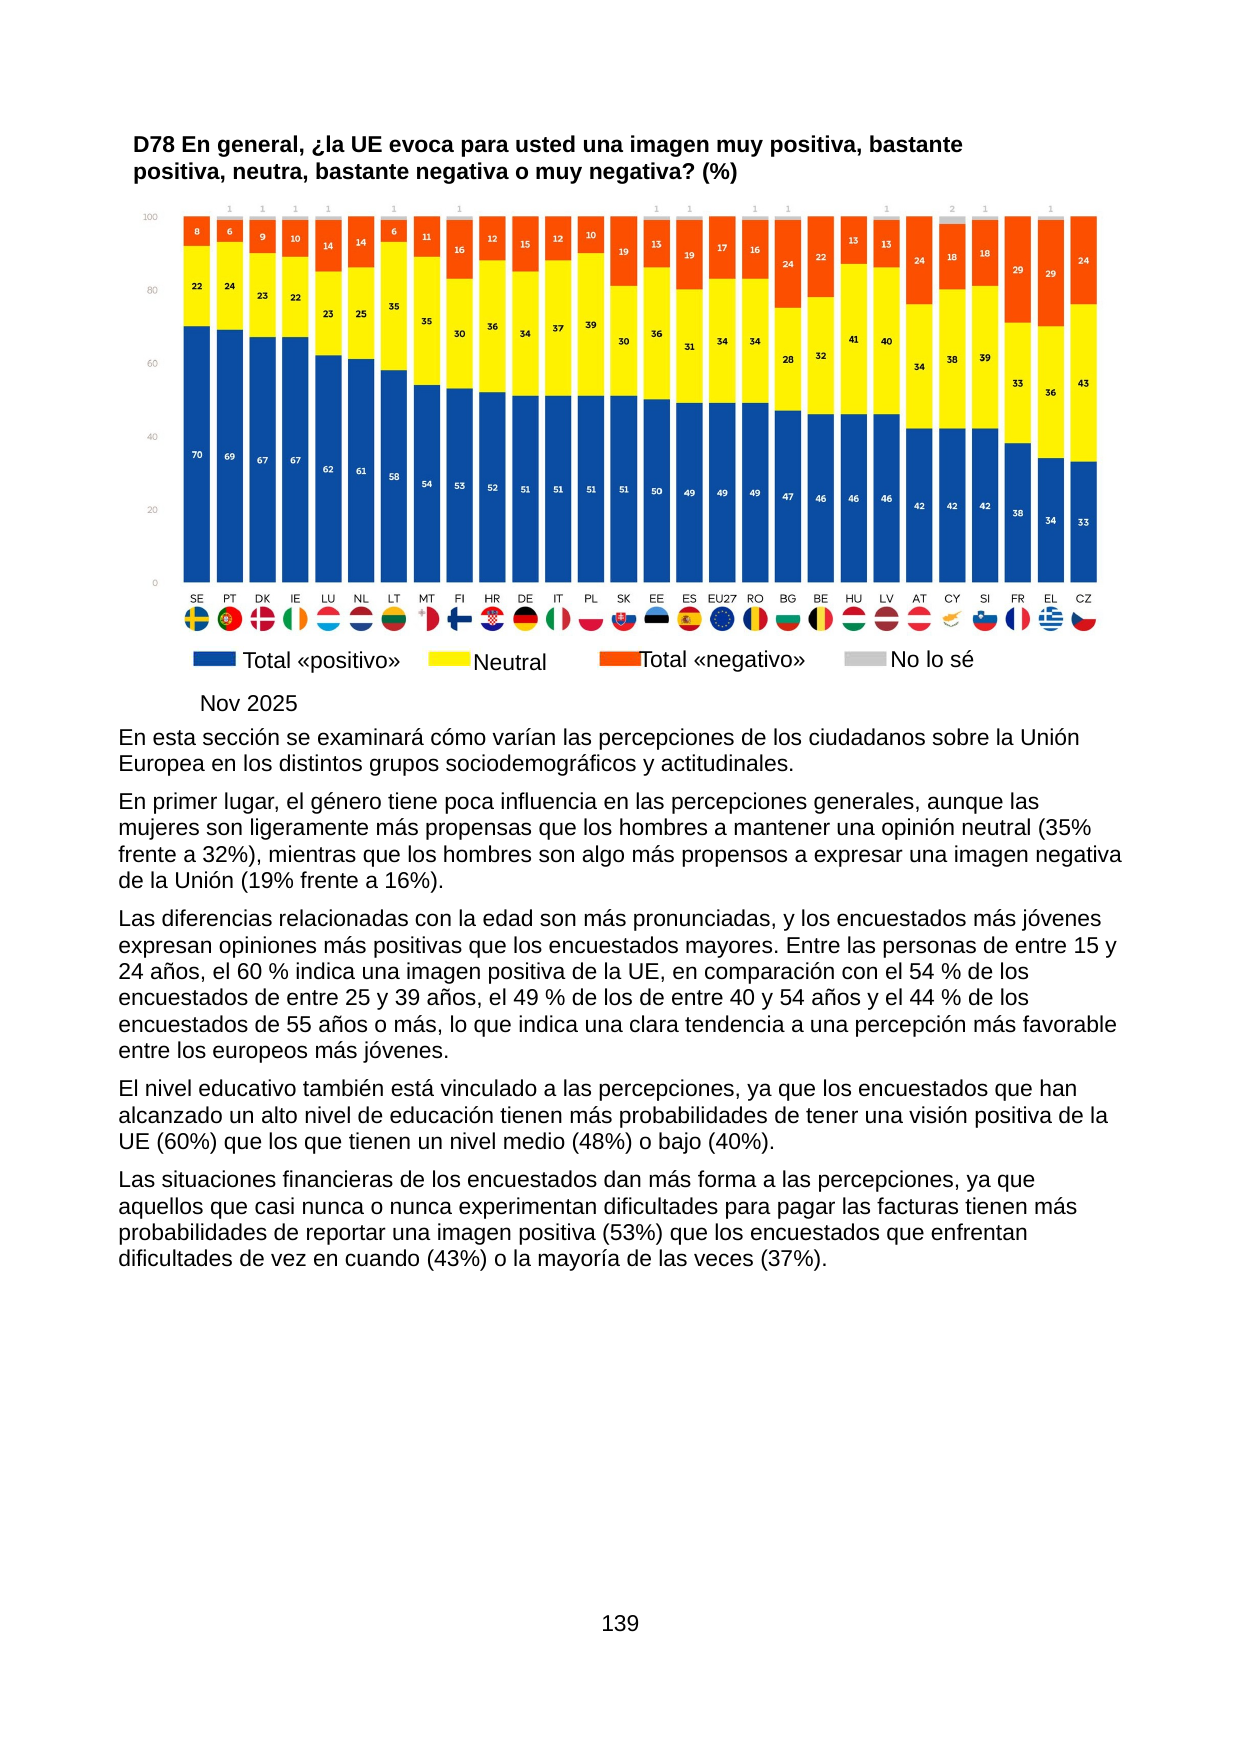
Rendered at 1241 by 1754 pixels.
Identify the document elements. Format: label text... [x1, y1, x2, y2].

picture [189, 646, 887, 670]
text El nivel educativo también está vinculado a las percepciones, ya que los encuestados que han alcanzado un alto nivel de educación tienen más probabilidades de tener una visión positiva de la UE (60%) que los que tienen un nivel medio (48%) o bajo (40%). [118, 1075, 1122, 1154]
picture [734, 656, 740, 666]
text Las diferencias relacionadas con la edad son más pronunciadas, y los encuestados más jóvenes expresan opiniones más positivas que los encuestados mayores. Entre las personas de entre 15 y 24 años, el 60 % indica una imagen positiva de la UE, en comparación con el 54 % de los encuestados de entre 25 y 39 años, el 49 % de los de entre 40 y 54 años y el 44 % de los encuestados de 55 años o más, lo que indica una clara tendencia a una percepción más favorable entre los europeos más jóvenes. [118, 905, 1122, 1063]
text Las situaciones financieras de los encuestados dan más forma a las percepciones, ya que aquellos que casi nunca o nunca experimentan dificultades para pagar las facturas tienen más probabilidades de reportar una imagen positiva (53%) que los encuestados que enfrentan dificultades de vez en cuando (43%) o la mayoría de las veces (37%). [118, 1166, 1122, 1272]
text En esta sección se examinará cómo varían las percepciones de los ciudadanos sobre la Unión Europea en los distintos grupos sociodemográficos y actitudinales. [118, 124, 1122, 776]
picture [139, 200, 1108, 636]
picture [532, 664, 539, 670]
picture [477, 658, 485, 670]
text En primer lugar, el género tiene poca influencia en las percepciones generales, aunque las mujeres son ligeramente más propensas que los hombres a mantener una opinión neutral (35% frente a 32%), mientras que los hombres son algo más propensos a expresar una imagen negativa de la Unión (19% frente a 16%). [118, 788, 1122, 893]
